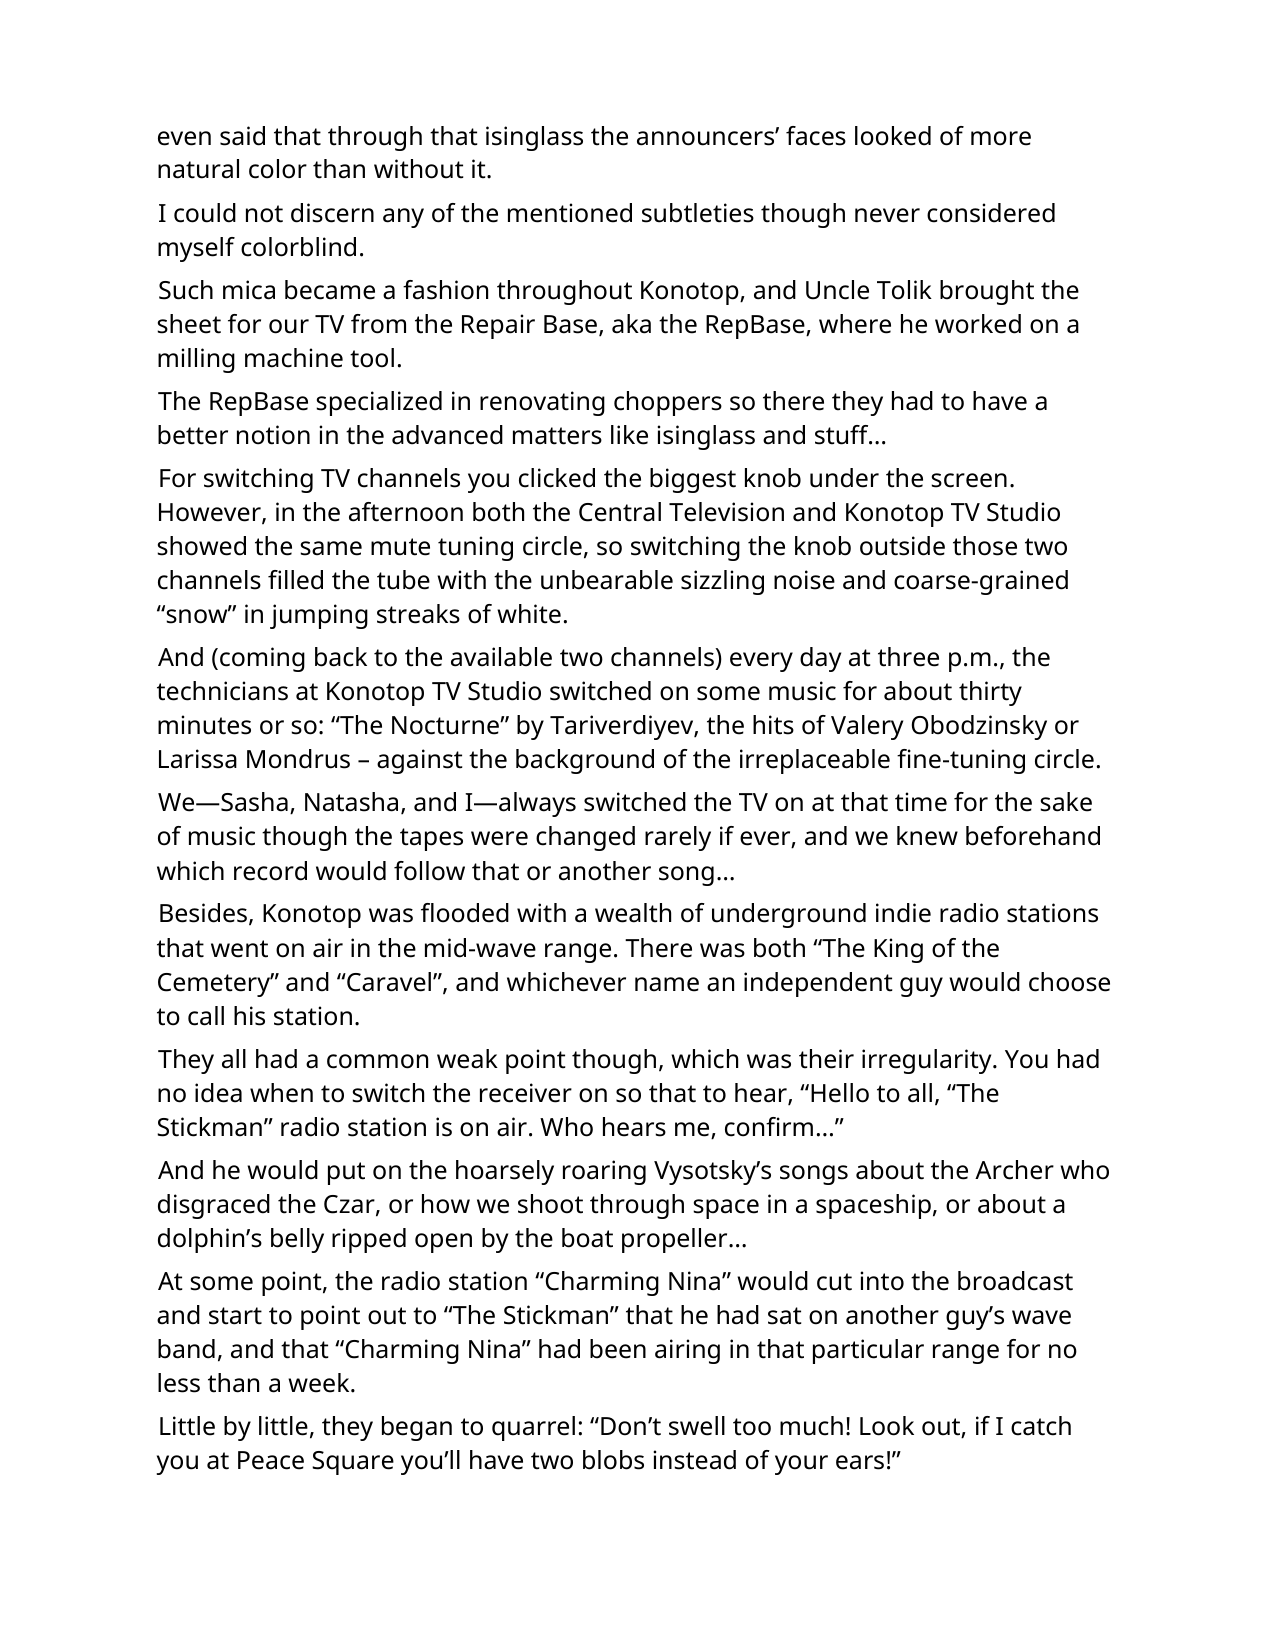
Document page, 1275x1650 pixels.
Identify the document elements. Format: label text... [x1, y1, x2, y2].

text We—Sasha, Natasha, and I—always switched the TV on at that time for the sake of music though the tapes were changed rarely if ever, and we knew beforehand which record would follow that or another song… [156, 785, 1118, 887]
text At some point, the radio station “Charming Nina” would cut into the broadcast and start to point out to “The Stickman” that he had sat on another guy’s wave band, and that “Charming Nina” had been airing in that particular range for no less than a week. [156, 1264, 1118, 1400]
text For switching TV channels you clicked the biggest knob under the screen. However, in the afternoon both the Central Television and Konotop TV Studio showed the same mute tuning circle, so switching the knob outside those two channels filled the tube with the unbearable sizzling noise and coarse-grained “snow” in jumping streaks of white. [156, 461, 1118, 631]
text The RepBase specialized in renovating choppers so there they had to have a better notion in the advanced matters like isinglass and stuff… [156, 383, 1118, 452]
text I could not discern any of the mentioned subtleties though never considered myself colorblind. [156, 195, 1118, 263]
text Little by little, they began to quarrel: “Don’t swell too much! Look out, if I catch you at Peace Square you’ll have two blobs instead of your ears!” [156, 1409, 1118, 1477]
text even said that through that isinglass the announcers’ faces looked of more natural color than without it. [156, 118, 1118, 186]
text They all had a common weak point though, which was their irregularity. You had no idea when to switch the receiver on so that to hear, “Hello to all, “The Stickman” radio station is on air. Who hears me, confirm…” [156, 1041, 1118, 1143]
text And (coming back to the available two channels) every day at three p.m., the technicians at Konotop TV Studio switched on some music for about thirty minutes or so: “The Nocturne” by Tariverdiyev, the hits of Valery Obodzinsky or Larissa Mondrus – against the background of the irreplaceable fine-tuning circle. [156, 640, 1118, 776]
text And he would put on the hoarsely roaring Vysotsky’s songs about the Archer who disgraced the Czar, or how we shoot through space in a spaceship, or about a dolphin’s belly ripped open by the boat propeller… [156, 1152, 1118, 1255]
text Such mica became a fashion throughout Konotop, and Uncle Tolik brought the sheet for our TV from the Repair Base, aka the RepBase, where he worked on a milling machine tool. [156, 272, 1118, 374]
text Besides, Konotop was flooded with a wealth of underground indie radio stations that went on air in the mid-wave range. There was both “The King of the Cemetery” and “Caravel”, and whichever name an independent guy would choose to call his station. [156, 896, 1118, 1032]
